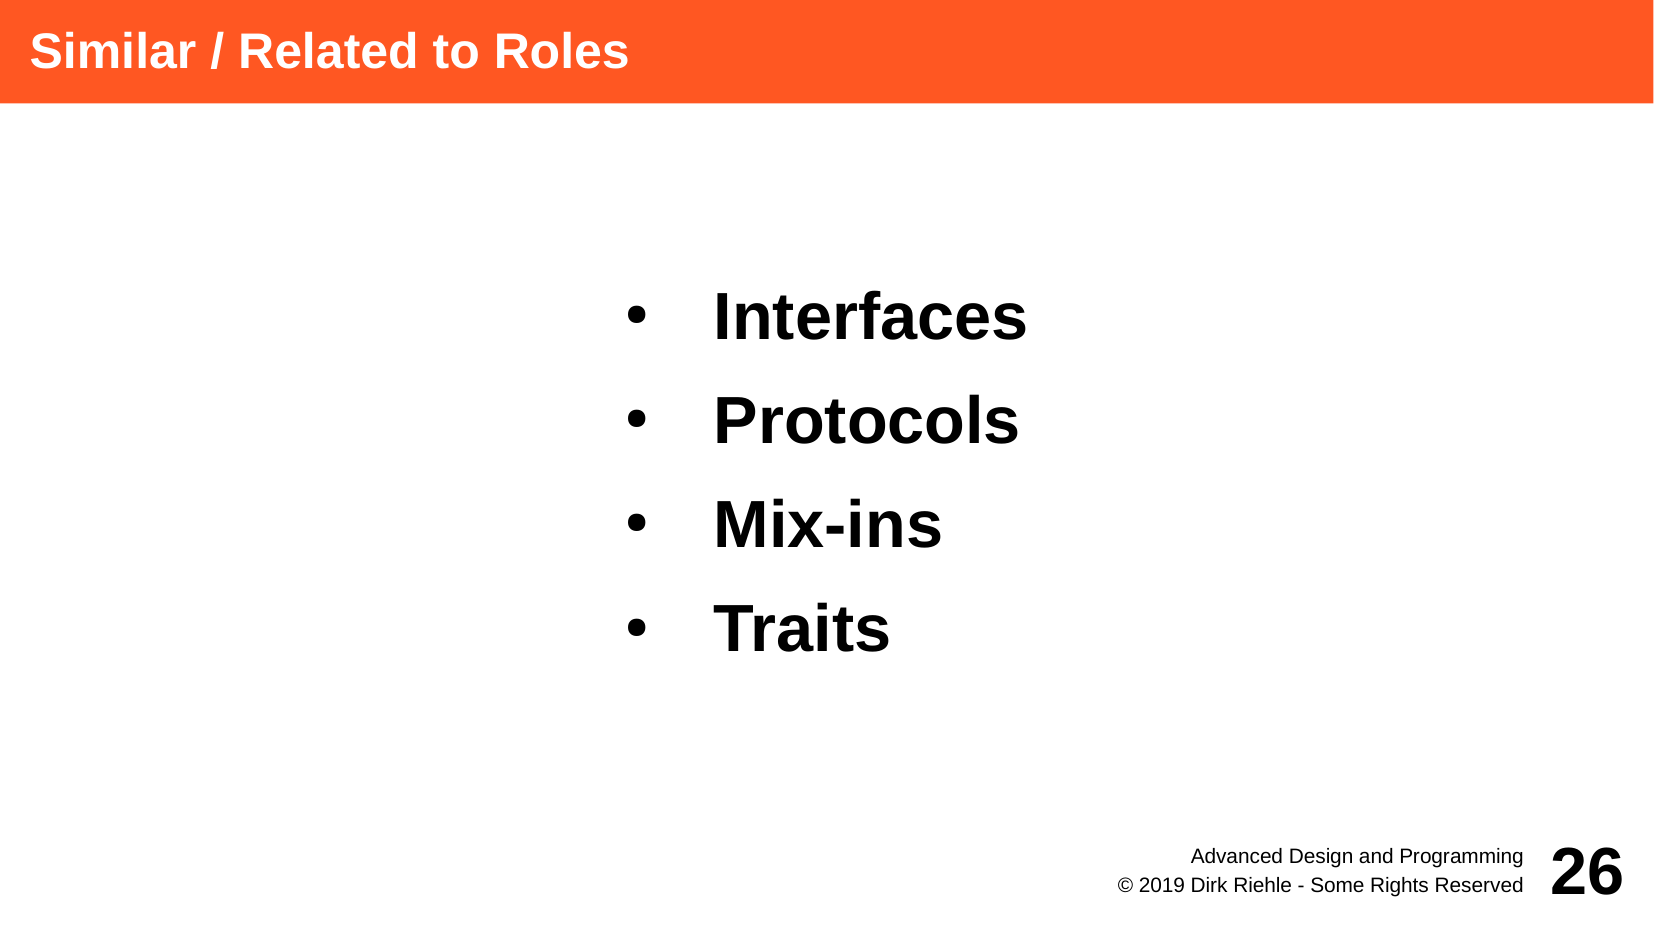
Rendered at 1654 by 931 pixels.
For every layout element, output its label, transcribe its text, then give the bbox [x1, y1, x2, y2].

subtitle Interfaces Protocols Mix-ins Traits [29, 132, 1625, 813]
title Similar / Related to Roles [0, 0, 1654, 104]
